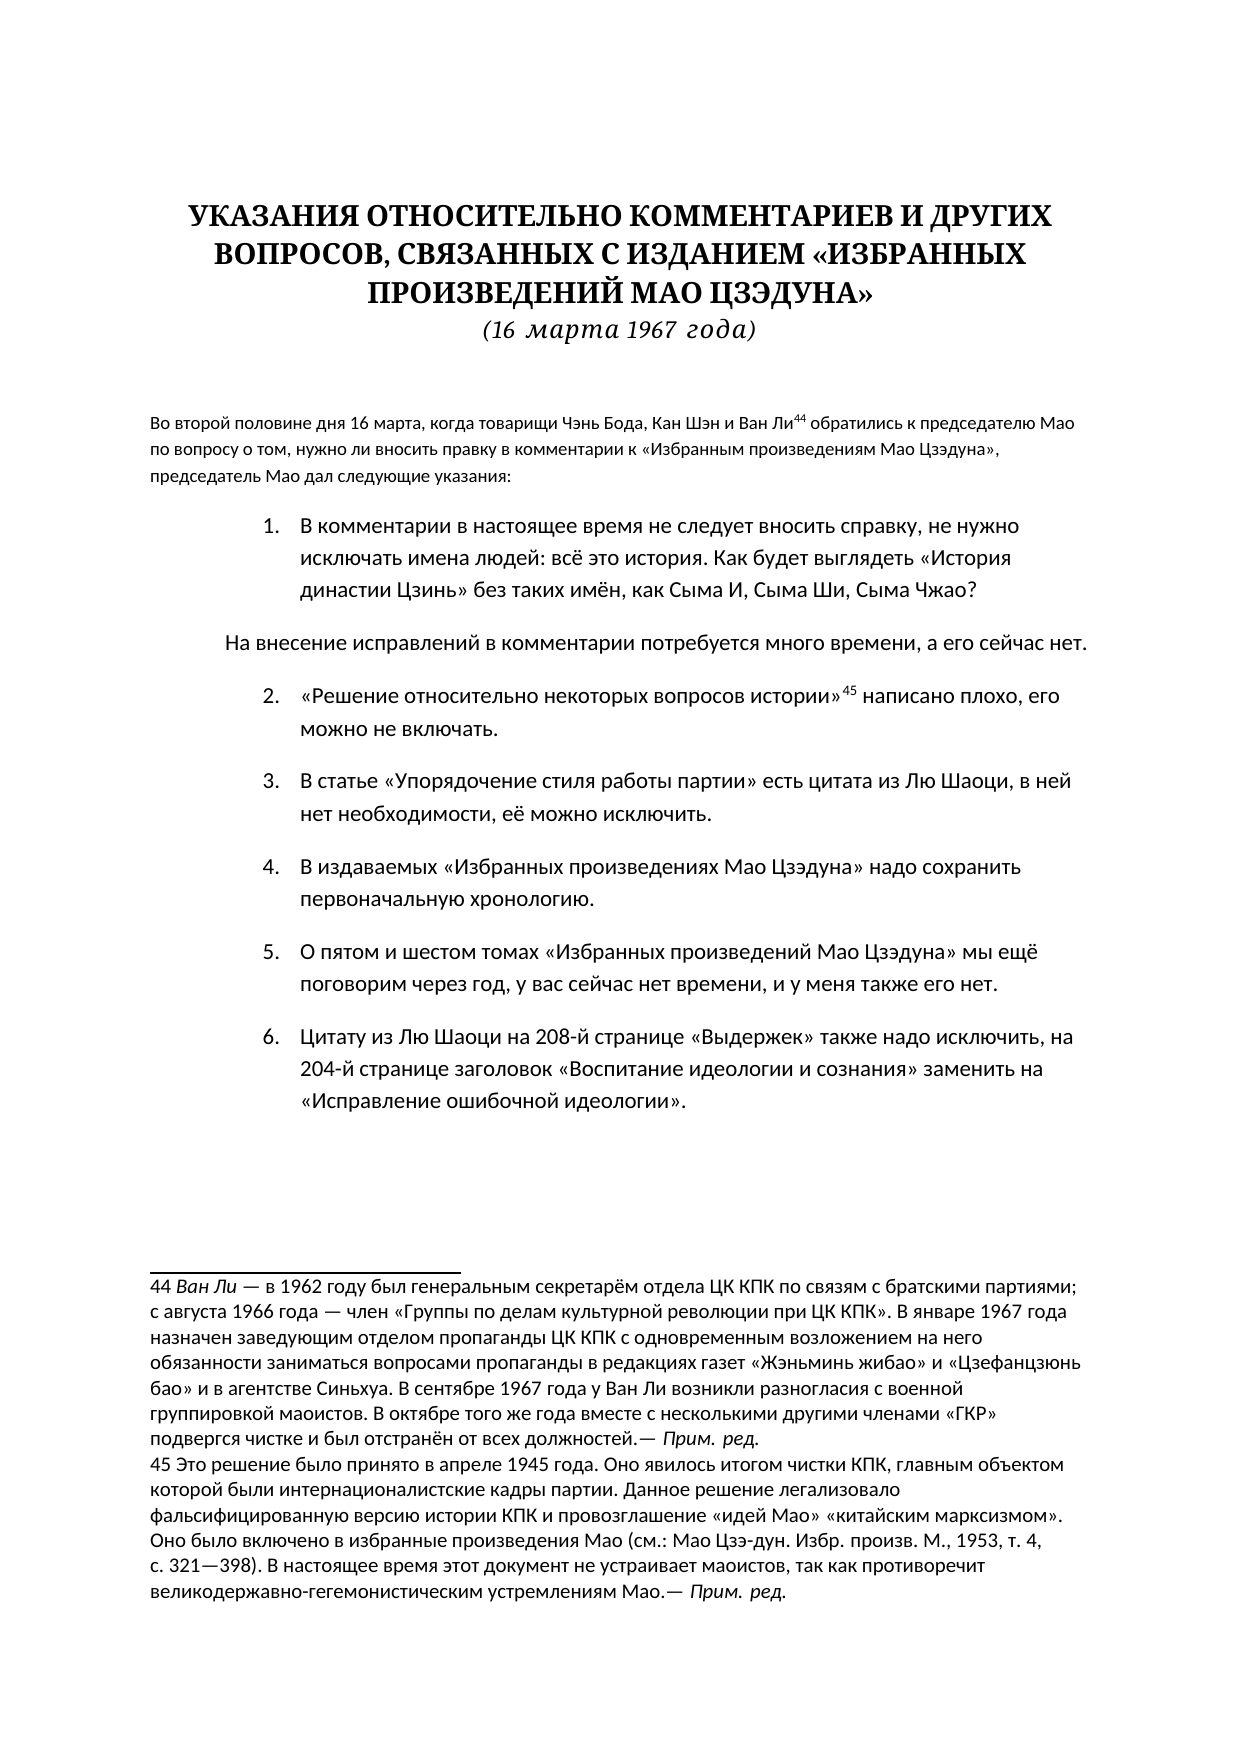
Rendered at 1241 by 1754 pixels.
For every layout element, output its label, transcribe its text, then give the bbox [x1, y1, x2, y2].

subtitle Указания относительно комментариев и других вопросов, связанных с изданием «Избранных произведений Мао Цзэдуна» [150, 200, 1091, 311]
list В издаваемых «Избранных произведениях Мао Цзэдуна» надо сохранить первоначальную хронологию. [262, 852, 1091, 912]
text На внесение исправлений в комментарии потребуется много времени, а его сейчас нет. [225, 628, 1091, 656]
list Цитату из Лю Шаоци на 208-й странице «Выдержек» также надо исключить, на 204-й странице заголовок «Воспитание идеологии и сознания» заменить на «Исправление ошибочной идеологии». [262, 1022, 1091, 1115]
text (16 марта 1967 года) [150, 316, 1091, 344]
list Это решение было принято в апреле 1945 года. Оно явилось итогом чистки КПК, главным объектом которой были интернационалистские кадры партии. Данное решение легализовало фальсифицированную версию истории КПК и провозглашение «идей Мао» «китайским марксизмом». Оно было включено в избранные произведения Мао (см.: Мао Цзэ-дун. Избр. произв. М., 1953, т. 4, с. 321—398). В настоящее время этот документ не устраивает маоистов, так как противоречит великодержавно-гегемонистическим устремлениям Мао.— Прим. ред. [150, 1451, 1091, 1603]
list В статье «Упорядочение стиля работы партии» есть цитата из Лю Шаоци, в ней нет необходимости, её можно исключить. [262, 767, 1091, 827]
list «Решение относительно некоторых вопросов истории» написано плохо, его можно не включать. [262, 681, 1091, 742]
text Ван Ли — в 1962 году был генеральным секретарём отдела ЦК КПК по связям с братскими партиями; с августа 1966 года — член «Группы по делам культурной революции при ЦК КПК». В январе 1967 года назначен заведующим отделом пропаганды ЦК КПК с одновременным возложением на него обязанности заниматься вопросами пропаганды в редакциях газет «Жэньминь жибао» и «Цзефанцзюнь бао» и в агентстве Синьхуа. В сентябре 1967 года у Ван Ли возникли разногласия с военной группировкой маоистов. В октябре того же года вместе с несколькими другими членами «ГКР» подвергся чистке и был отстранён от всех должностей.— Прим. ред. [150, 1273, 1091, 1451]
list В комментарии в настоящее время не следует вносить справку, не нужно исключать имена людей: всё это история. Как будет выглядеть «История династии Цзинь» без таких имён, как Сыма И, Сыма Ши, Сыма Чжао? [262, 511, 1091, 603]
list О пятом и шестом томах «Избранных произведений Мао Цзэдуна» мы ещё поговорим через год, у вас сейчас нет времени, и у меня также его нет. [262, 937, 1091, 997]
text Во второй половине дня 16 марта, когда товарищи Чэнь Бода, Кан Шэн и Ван Ли обратились к председателю Мао по вопросу о том, нужно ли вносить правку в комментарии к «Избранным произведениям Мао Цзэдуна», председатель Мао дал следующие указания: [150, 411, 1091, 487]
